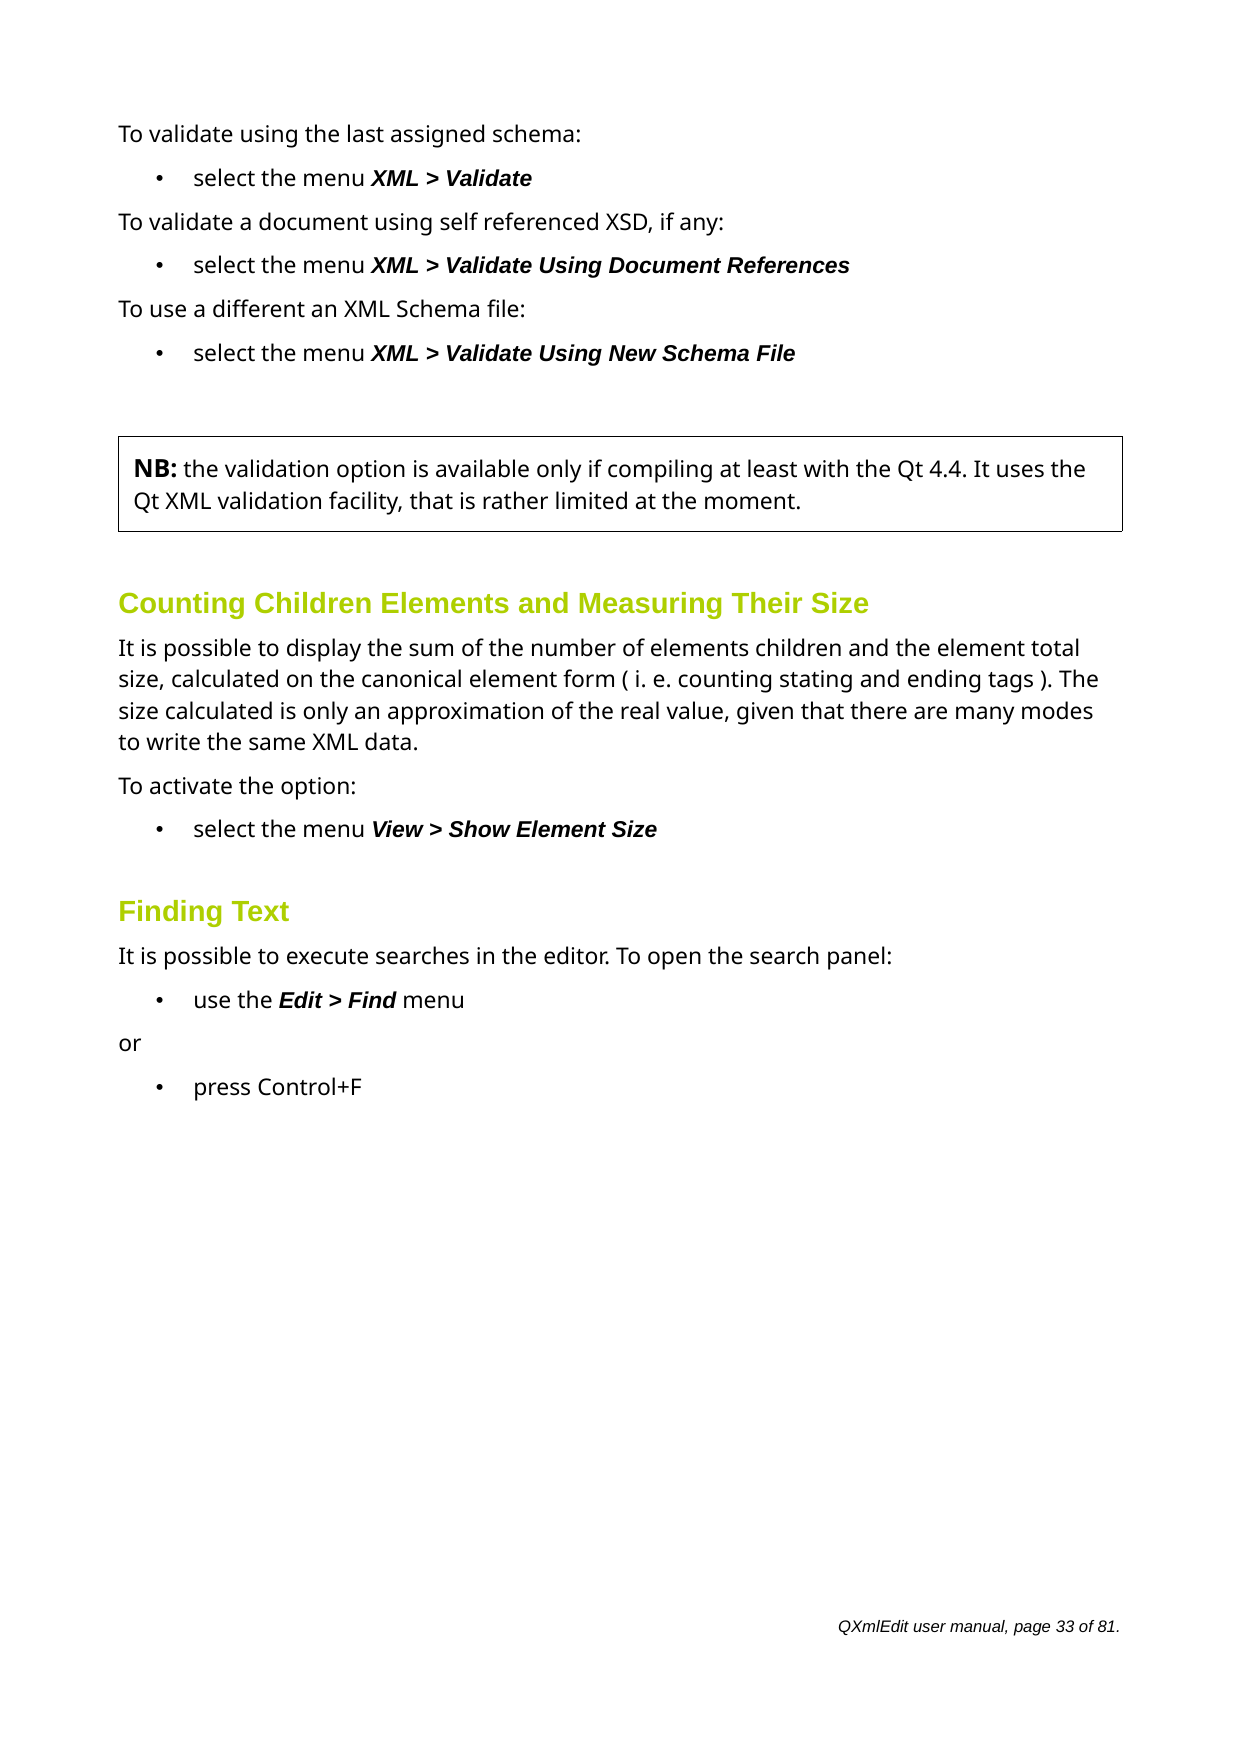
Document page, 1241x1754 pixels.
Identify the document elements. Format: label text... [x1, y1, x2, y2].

text To validate a document using self referenced XSD, if any: [118, 206, 1122, 237]
text or [118, 1027, 1122, 1058]
text To use a different an XML Schema file: [118, 293, 1122, 324]
text It is possible to execute searches in the editor. To open the search panel: [118, 940, 1122, 971]
list select the menu XML > Validate Using Document References [156, 249, 1122, 281]
list press Control+F [156, 1071, 1122, 1102]
text To validate using the last assigned schema: [118, 118, 1122, 149]
text To activate the option: [118, 770, 1122, 801]
text NB: the validation option is available only if compiling at least with the Qt 4.4. It uses the Qt XML validation facility, that is rather limited at the moment. [119, 437, 1122, 531]
list select the menu XML > Validate [156, 162, 1122, 193]
list select the menu XML > Validate Using New Schema File [156, 337, 1122, 368]
subtitle Counting Children Elements and Measuring Their Size [118, 586, 1122, 620]
text It is possible to display the sum of the number of elements children and the element total size, calculated on the canonical element form ( i. e. counting stating and ending tags ). The size calculated is only an approximation of the real value, given that there are many modes to write the same XML data. [118, 632, 1122, 757]
list select the menu View > Show Element Size [156, 813, 1122, 845]
subtitle Finding Text [118, 894, 1122, 927]
list use the Edit > Find menu [156, 983, 1122, 1015]
